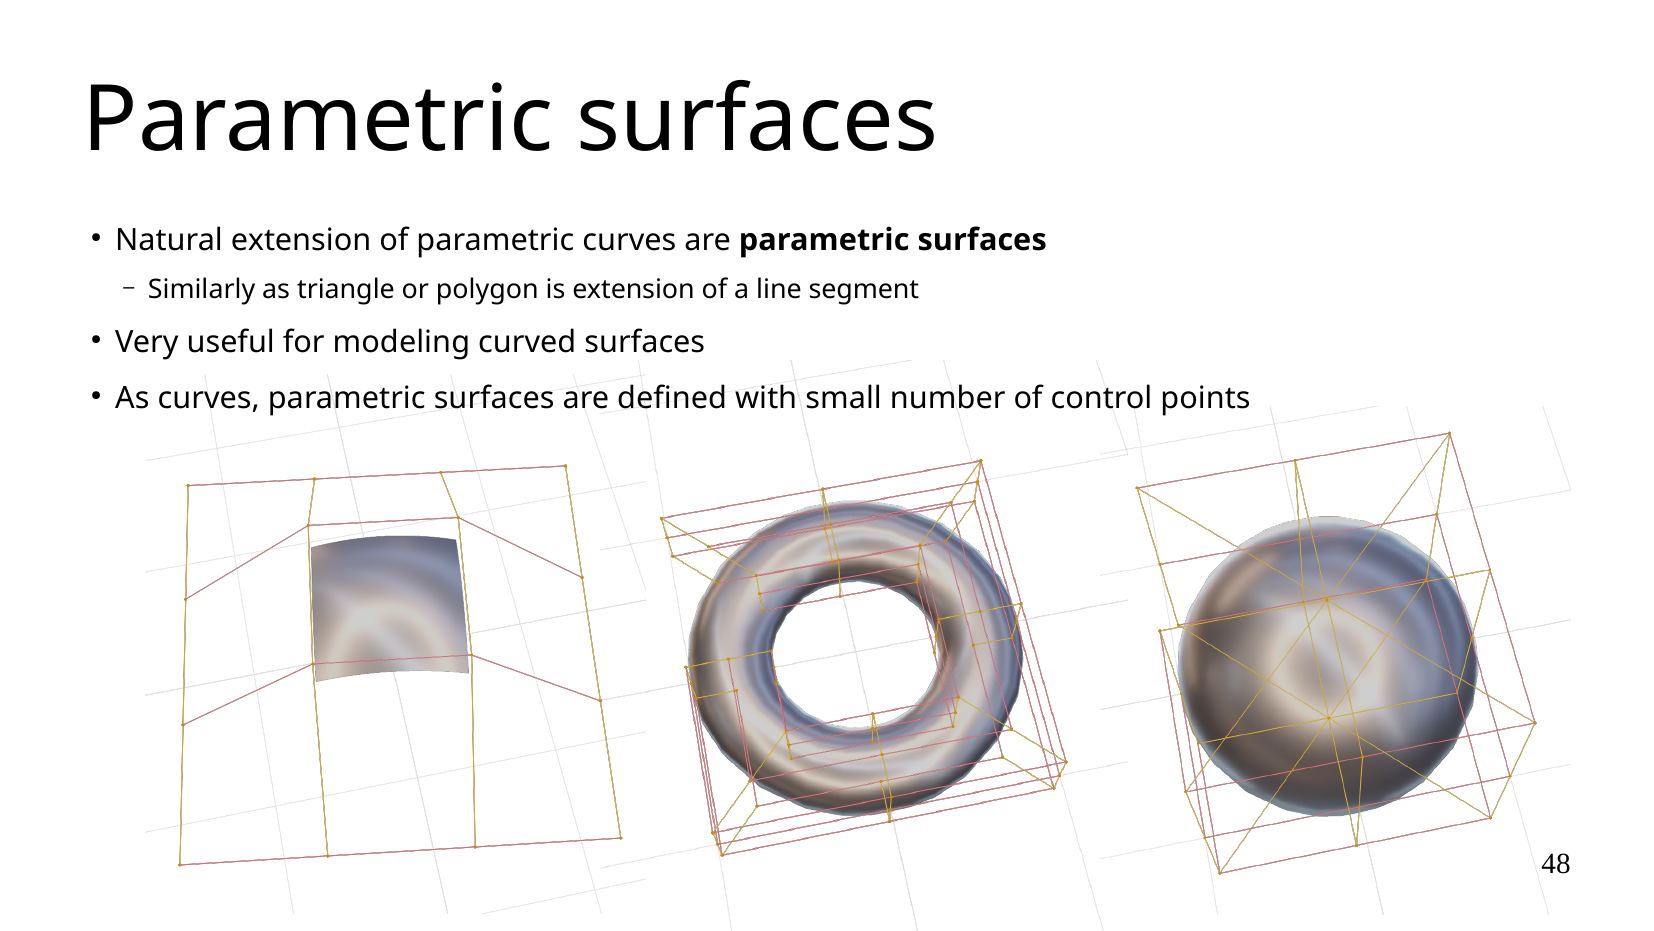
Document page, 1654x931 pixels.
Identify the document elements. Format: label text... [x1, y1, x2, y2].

list Natural extension of parametric curves are parametric surfaces Similarly as triangle or polygon is extension of a line segment Very useful for modeling curved surfaces As curves, parametric surfaces are defined with small number of control points [82, 217, 1571, 421]
title Parametric surfaces [82, 37, 1571, 193]
picture [145, 360, 1571, 931]
